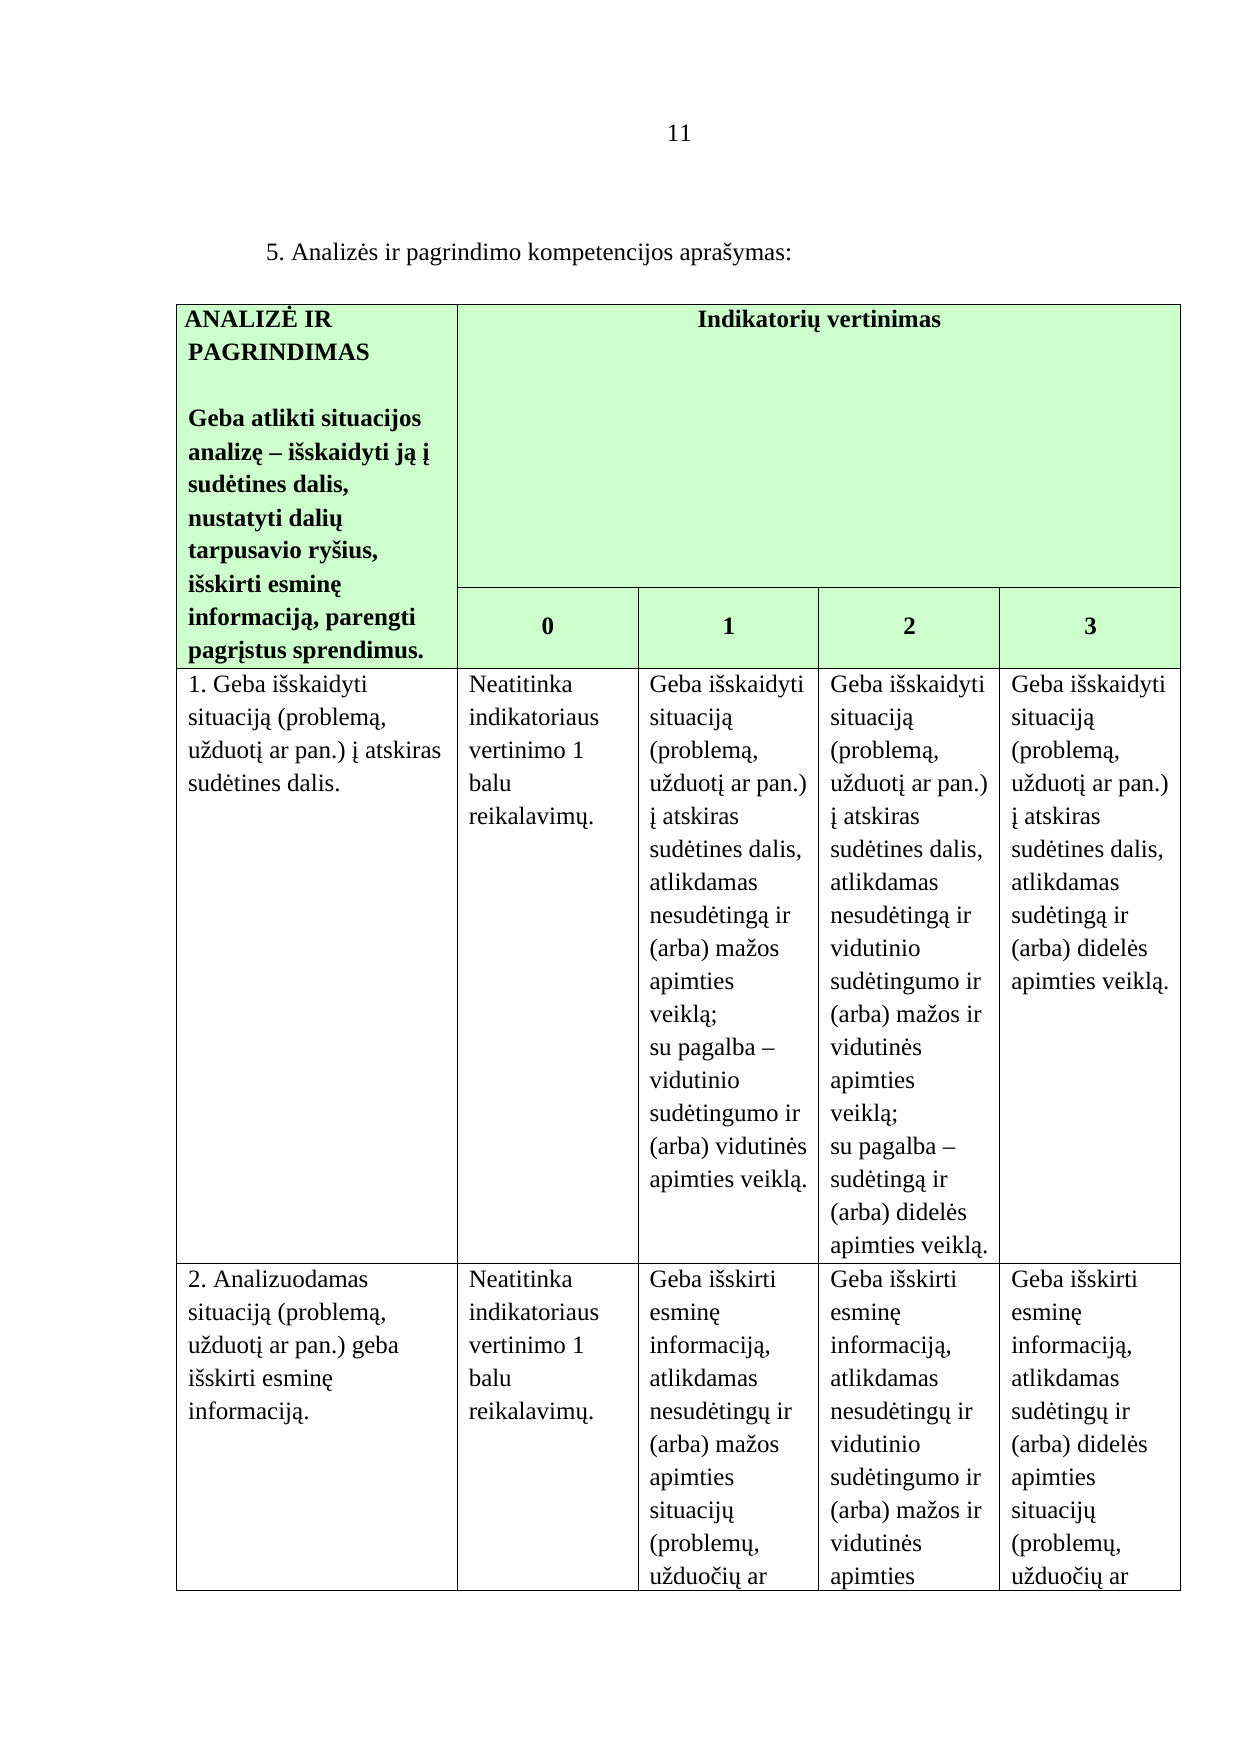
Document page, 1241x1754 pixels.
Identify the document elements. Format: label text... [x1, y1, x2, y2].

table_cell Neatitinka indikatoriaus vertinimo 1 balu reikalavimų. [458, 669, 638, 1263]
table_cell 2. Analizuodamas situaciją (problemą, užduotį ar pan.) geba išskirti esminę informaciją. [177, 1264, 457, 1590]
table_cell 1. Geba išskaidyti situaciją (problemą, užduotį ar pan.) į atskiras sudėtines dalis. [177, 669, 457, 1263]
table_header ANALIZĖ IR PAGRINDIMAS Geba atlikti situacijos analizę – išskaidyti ją į sudėtines dalis, nustatyti dalių tarpusavio ryšius, išskirti esminę informaciją, parengti pagrįstus sprendimus. [177, 305, 457, 668]
table_cell 2 [819, 588, 999, 668]
table_cell Geba išskirti esminę informaciją, atlikdamas sudėtingų ir (arba) didelės apimties situacijų (problemų, užduočių ar [1000, 1264, 1180, 1590]
table_cell Neatitinka indikatoriaus vertinimo 1 balu reikalavimų. [458, 1264, 638, 1590]
table_cell Geba išskaidyti situaciją (problemą, užduotį ar pan.) į atskiras sudėtines dalis, atlikdamas sudėtingą ir (arba) didelės apimties veiklą. [1000, 669, 1180, 1263]
text 5. Analizės ir pagrindimo kompetencijos aprašymas: [177, 237, 1181, 266]
table_cell 0 [458, 588, 638, 668]
table_cell 3 [1000, 588, 1180, 668]
table_cell Geba išskirti esminę informaciją, atlikdamas nesudėtingų ir vidutinio sudėtingumo ir (arba) mažos ir vidutinės apimties [819, 1264, 999, 1590]
table_cell Geba išskirti esminę informaciją, atlikdamas nesudėtingų ir (arba) mažos apimties situacijų (problemų, užduočių ar [639, 1264, 818, 1590]
table_cell Geba išskaidyti situaciją (problemą, užduotį ar pan.) į atskiras sudėtines dalis, atlikdamas nesudėtingą ir vidutinio sudėtingumo ir (arba) mažos ir vidutinės apimties veiklą; su pagalba – sudėtingą ir (arba) didelės apimties veiklą. [819, 669, 999, 1263]
table_header Indikatorių vertinimas [458, 305, 1180, 587]
table_cell 1 [639, 588, 818, 668]
table_cell Geba išskaidyti situaciją (problemą, užduotį ar pan.) į atskiras sudėtines dalis, atlikdamas nesudėtingą ir (arba) mažos apimties veiklą; su pagalba – vidutinio sudėtingumo ir (arba) vidutinės apimties veiklą. [639, 669, 818, 1263]
